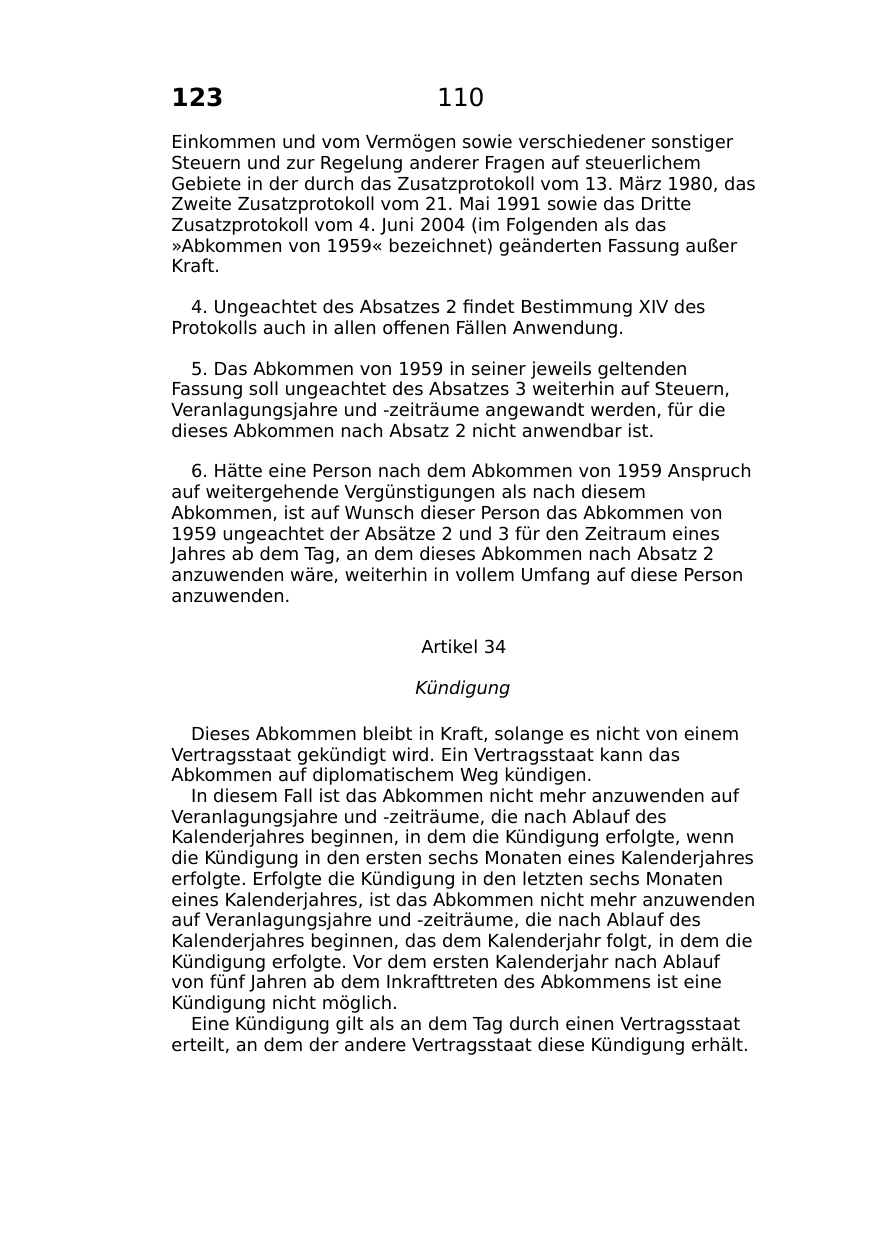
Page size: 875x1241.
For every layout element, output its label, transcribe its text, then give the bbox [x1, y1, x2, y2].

text 5. Das Abkommen von 1959 in seiner jeweils geltenden Fassung soll ungeachtet des Absatzes 3 weiterhin auf Steuern, Veranlagungsjahre und -zeiträume angewandt werden, für die dieses Abkommen nach Absatz 2 nicht anwendbar ist. [171, 358, 756, 441]
text Dieses Abkommen bleibt in Kraft, solange es nicht von einem Vertragsstaat gekündigt wird. Ein Vertragsstaat kann das Abkommen auf diplomatischem Weg kündigen. [171, 724, 756, 786]
text 4. Ungeachtet des Absatzes 2 findet Bestimmung XIV des Protokolls auch in allen offenen Fällen Anwendung. [171, 297, 756, 338]
text 6. Hätte eine Person nach dem Abkommen von 1959 Anspruch auf weitergehende Vergünstigungen als nach diesem Abkommen, ist auf Wunsch dieser Person das Abkommen von 1959 ungeachtet der Absätze 2 und 3 für den Zeitraum eines Jahres ab dem Tag, an dem dieses Abkommen nach Absatz 2 anzuwenden wäre, weiterhin in vollem Umfang auf diese Person anzuwenden. [171, 461, 756, 606]
subtitle Artikel 34 Kündigung [171, 636, 756, 699]
text In diesem Fall ist das Abkommen nicht mehr anzuwenden auf Veranlagungsjahre und -zeiträume, die nach Ablauf des Kalenderjahres beginnen, in dem die Kündigung erfolgte, wenn die Kündigung in den ersten sechs Monaten eines Kalenderjahres erfolgte. Erfolgte die Kündigung in den letzten sechs Monaten eines Kalenderjahres, ist das Abkommen nicht mehr anzuwenden auf Veranlagungsjahre und -zeiträume, die nach Ablauf des Kalenderjahres beginnen, das dem Kalenderjahr folgt, in dem die Kündigung erfolgte. Vor dem ersten Kalenderjahr nach Ablauf von fünf Jahren ab dem Inkrafttreten des Abkommens ist eine Kündigung nicht möglich. [171, 786, 756, 1014]
text Eine Kündigung gilt als an dem Tag durch einen Vertragsstaat erteilt, an dem der andere Vertragsstaat diese Kündigung erhält. [171, 1014, 756, 1055]
text Einkommen und vom Vermögen sowie verschiedener sonstiger Steuern und zur Regelung anderer Fragen auf steuerlichem Gebiete in der durch das Zusatzprotokoll vom 13. März 1980, das Zweite Zusatzprotokoll vom 21. Mai 1991 sowie das Dritte Zusatzprotokoll vom 4. Juni 2004 (im Folgenden als das »Abkommen von 1959« bezeichnet) geänderten Fassung außer Kraft. [171, 132, 756, 277]
